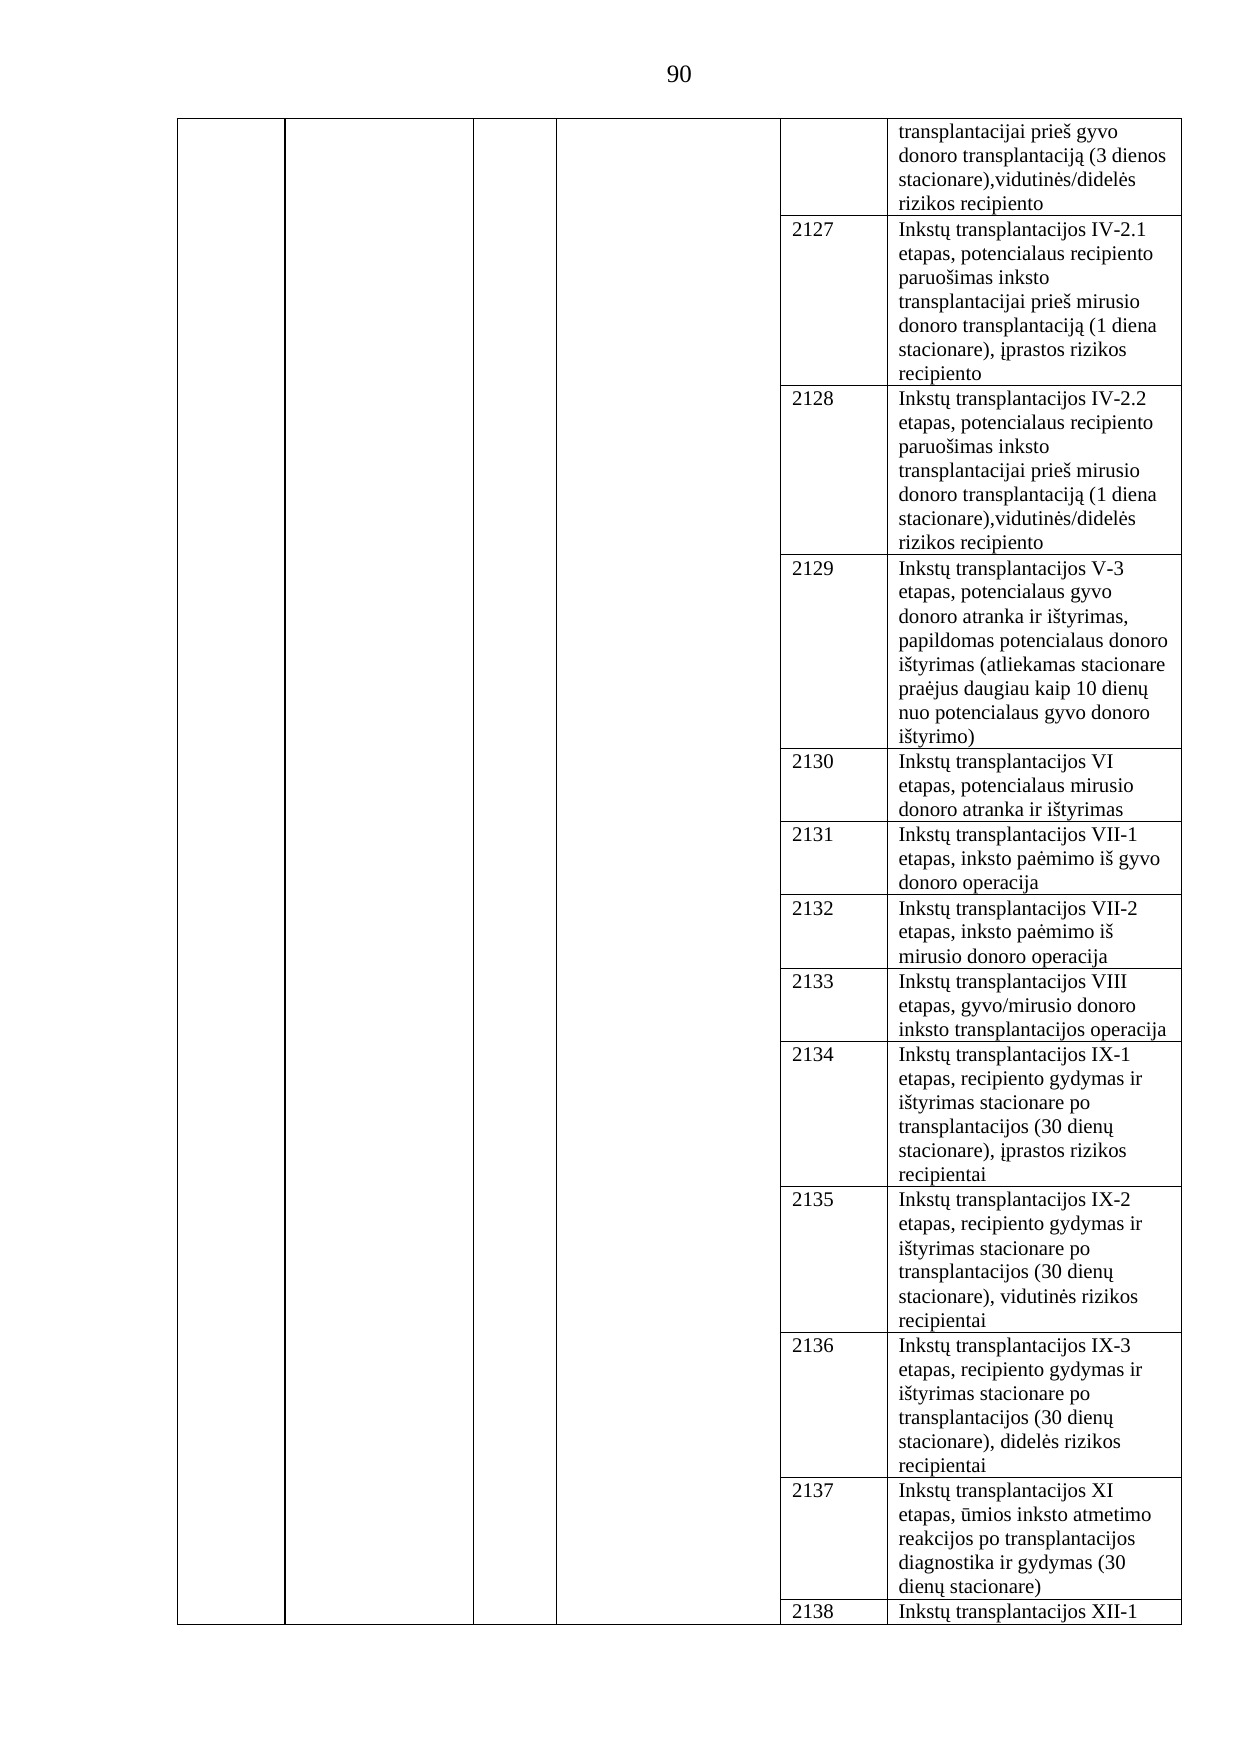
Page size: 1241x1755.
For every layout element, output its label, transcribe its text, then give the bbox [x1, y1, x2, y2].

table_cell Inkstų transplantacijos VII-2 etapas, inksto paėmimo iš mirusio donoro operacija [888, 895, 1181, 968]
table_cell Inkstų transplantacijos IX-3 etapas, recipiento gydymas ir ištyrimas stacionare po transplantacijos (30 dienų stacionare), didelės rizikos recipientai [888, 1333, 1181, 1477]
table_cell [474, 119, 556, 1623]
table_cell Inkstų transplantacijos XI etapas, ūmios inksto atmetimo reakcijos po transplantacijos diagnostika ir gydymas (30 dienų stacionare) [888, 1478, 1181, 1598]
table_cell 2138 [781, 1600, 887, 1623]
table_cell Inkstų transplantacijos IX-1 etapas, recipiento gydymas ir ištyrimas stacionare po transplantacijos (30 dienų stacionare), įprastos rizikos recipientai [888, 1042, 1181, 1186]
table_cell 2137 [781, 1478, 887, 1598]
table_cell 2136 [781, 1333, 887, 1477]
table_cell 2127 [781, 216, 887, 385]
table_cell 2128 [781, 386, 887, 554]
table_cell Inkstų transplantacijos V-3 etapas, potencialaus gyvo donoro atranka ir ištyrimas, papildomas potencialaus donoro ištyrimas (atliekamas stacionare praėjus daugiau kaip 10 dienų nuo potencialaus gyvo donoro ištyrimo) [888, 555, 1181, 748]
table_cell Inkstų transplantacijos VI etapas, potencialaus mirusio donoro atranka ir ištyrimas [888, 749, 1181, 821]
table_cell [286, 119, 473, 1623]
table_cell transplantacijai prieš gyvo donoro transplantaciją (3 dienos stacionare),vidutinės/didelės rizikos recipiento [888, 119, 1181, 215]
table_cell Inkstų transplantacijos VII-1 etapas, inksto paėmimo iš gyvo donoro operacija [888, 822, 1181, 894]
table_cell Inkstų transplantacijos IV-2.2 etapas, potencialaus recipiento paruošimas inksto transplantacijai prieš mirusio donoro transplantaciją (1 diena stacionare),vidutinės/didelės rizikos recipiento [888, 386, 1181, 554]
table_cell 2135 [781, 1187, 887, 1332]
table_cell 2132 [781, 895, 887, 968]
table_cell 2134 [781, 1042, 887, 1186]
table_cell Inkstų transplantacijos VIII etapas, gyvo/mirusio donoro inksto transplantacijos operacija [888, 969, 1181, 1041]
table_cell Inkstų transplantacijos XII-1 [888, 1600, 1181, 1623]
table_cell 2131 [781, 822, 887, 894]
table_cell Inkstų transplantacijos IX-2 etapas, recipiento gydymas ir ištyrimas stacionare po transplantacijos (30 dienų stacionare), vidutinės rizikos recipientai [888, 1187, 1181, 1332]
table_cell [178, 119, 284, 1623]
table_cell Inkstų transplantacijos IV-2.1 etapas, potencialaus recipiento paruošimas inksto transplantacijai prieš mirusio donoro transplantaciją (1 diena stacionare), įprastos rizikos recipiento [888, 216, 1181, 385]
table_cell [781, 119, 887, 215]
table_cell 2130 [781, 749, 887, 821]
table_cell 2133 [781, 969, 887, 1041]
table_cell [557, 119, 780, 1623]
table_cell 2129 [781, 555, 887, 748]
